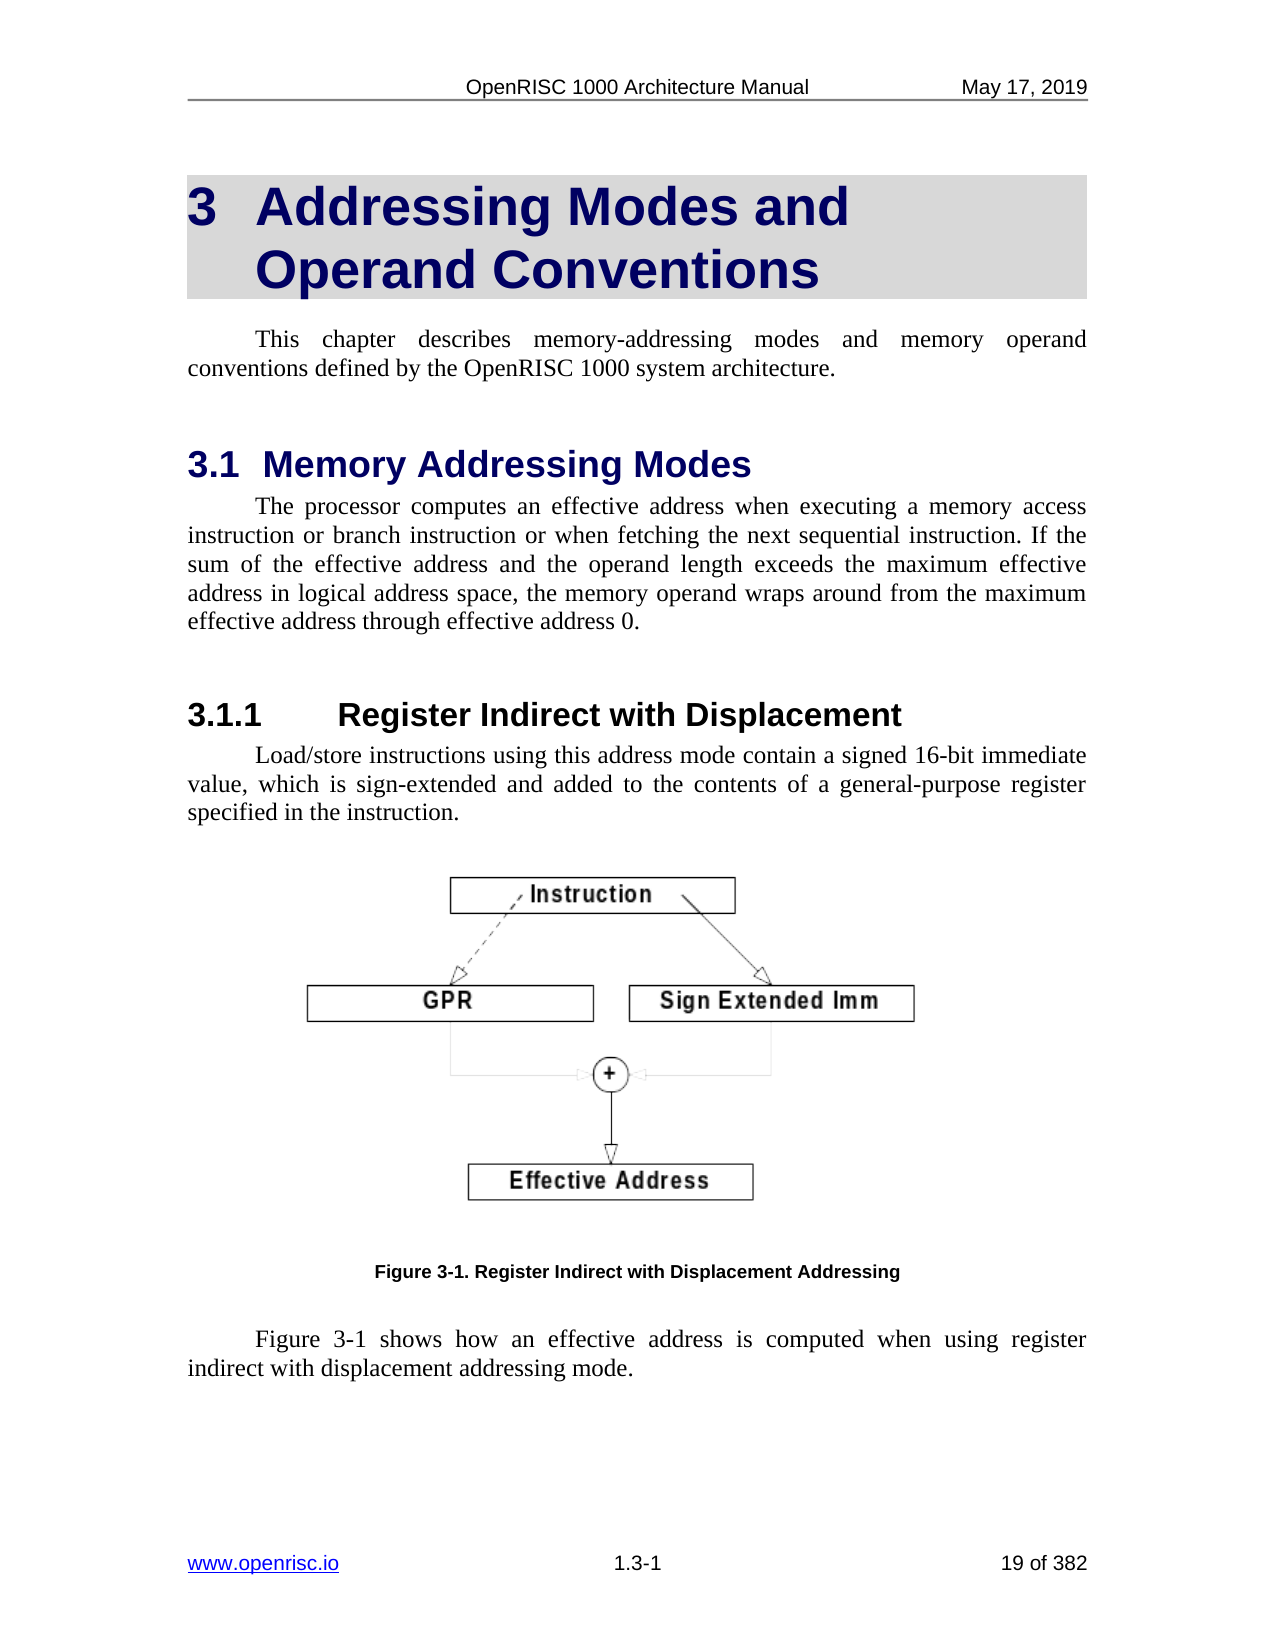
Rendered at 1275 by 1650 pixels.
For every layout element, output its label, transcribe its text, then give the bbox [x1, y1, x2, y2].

text Figure 3-1 shows how an effective address is computed when using register indirect with displacement addressing mode. [187, 1324, 1087, 1381]
subtitle Memory Addressing Modes [187, 442, 1087, 485]
text Load/store instructions using this address mode contain a signed 16-bit immediate value, which is sign-extended and added to the contents of a general-purpose register specified in the instruction. [187, 740, 1087, 826]
text The processor computes an effective address when executing a memory access instruction or branch instruction or when fetching the next sequential instruction. If the sum of the effective address and the operand length exceeds the maximum effective address in logical address space, the memory operand wraps around from the maximum effective address through effective address 0. [187, 491, 1087, 635]
subtitle Addressing Modes and Operand Conventions [187, 175, 1087, 299]
text Figure 3-1. Register Indirect with Displacement Addressing [187, 1261, 1087, 1283]
text This chapter describes memory-addressing modes and memory operand conventions defined by the OpenRISC 1000 system architecture. [187, 324, 1087, 382]
subtitle Register Indirect with Displacement [187, 695, 1087, 734]
